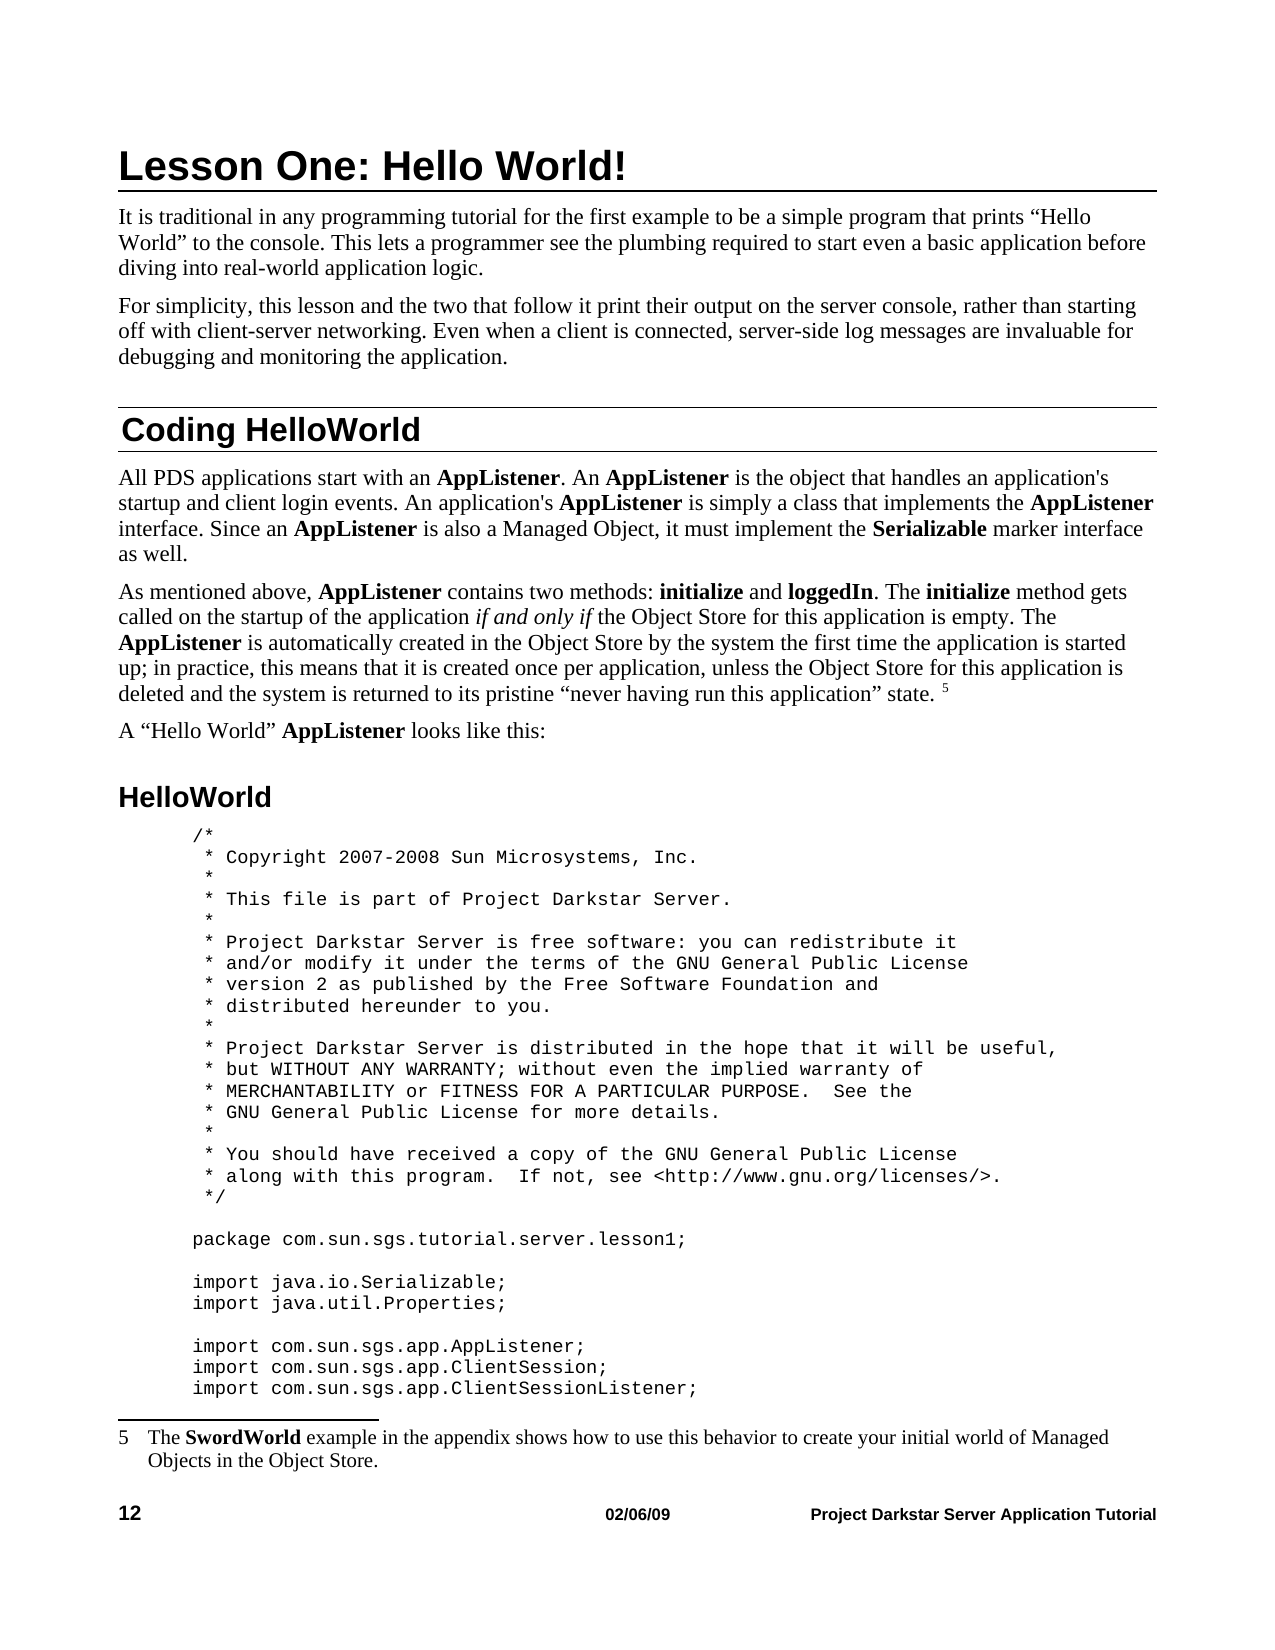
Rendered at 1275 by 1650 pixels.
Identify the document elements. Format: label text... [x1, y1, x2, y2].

text import java.util.Properties; [192, 1294, 1098, 1315]
text * [192, 911, 1098, 933]
text * MERCHANTABILITY or FITNESS FOR A PARTICULAR PURPOSE. See the [192, 1081, 1098, 1103]
text */ [192, 1188, 1098, 1209]
text import java.io.Serializable; [192, 1273, 1098, 1294]
text All PDS applications start with an AppListener. An AppListener is the object that handles an application's startup and client login events. An application's AppListener is simply a class that implements the AppListener interface. Since an AppListener is also a Managed Object, it must implement the Serializable marker interface as well. [118, 465, 1157, 566]
subtitle Lesson One: Hello World! [118, 143, 1157, 190]
text * Copyright 2007-2008 Sun Microsystems, Inc. [192, 848, 1098, 869]
text A “Hello World” AppListener looks like this: [118, 718, 1157, 744]
text * [192, 869, 1098, 890]
text * version 2 as published by the Free Software Foundation and [192, 975, 1098, 996]
text * but WITHOUT ANY WARRANTY; without even the implied warranty of [192, 1060, 1098, 1081]
text * distributed hereunder to you. [192, 996, 1098, 1018]
text As mentioned above, AppListener contains two methods: initialize and loggedIn. The initialize method gets called on the startup of the application if and only if the Object Store for this application is empty. The AppListener is automatically created in the Object Store by the system the first time the application is started up; in practice, this means that it is created once per application, unless the Object Store for this application is deleted and the system is returned to its pristine “never having run this application” state. [118, 579, 1157, 706]
text import com.sun.sgs.app.ClientSessionListener; [192, 1379, 1098, 1400]
text * [192, 1018, 1098, 1039]
text import com.sun.sgs.app.AppListener; [192, 1336, 1098, 1358]
text * along with this program. If not, see <http://www.gnu.org/licenses/>. [192, 1166, 1098, 1188]
text The SwordWorld example in the appendix shows how to use this behavior to create your initial world of Managed Objects in the Object Store. [118, 1426, 1157, 1472]
text * You should have received a copy of the GNU General Public License [192, 1145, 1098, 1166]
text * GNU General Public License for more details. [192, 1103, 1098, 1124]
text package com.sun.sgs.tutorial.server.lesson1; [192, 1230, 1098, 1251]
subtitle HelloWorld [118, 781, 1157, 814]
text * [192, 1124, 1098, 1145]
text It is traditional in any programming tutorial for the first example to be a simple program that prints “Hello World” to the console. This lets a programmer see the plumbing required to start even a basic application before diving into real-world application logic. [118, 204, 1157, 281]
text import com.sun.sgs.app.ClientSession; [192, 1358, 1098, 1379]
text For simplicity, this lesson and the two that follow it print their output on the server console, rather than starting off with client-server networking. Even when a client is connected, server-side log messages are invaluable for debugging and monitoring the application. [118, 293, 1157, 369]
text * Project Darkstar Server is free software: you can redistribute it [192, 933, 1098, 954]
text * This file is part of Project Darkstar Server. [192, 890, 1098, 911]
subtitle Coding HelloWorld [118, 408, 1157, 451]
text * Project Darkstar Server is distributed in the hope that it will be useful, [192, 1039, 1098, 1060]
text * and/or modify it under the terms of the GNU General Public License [192, 954, 1098, 975]
